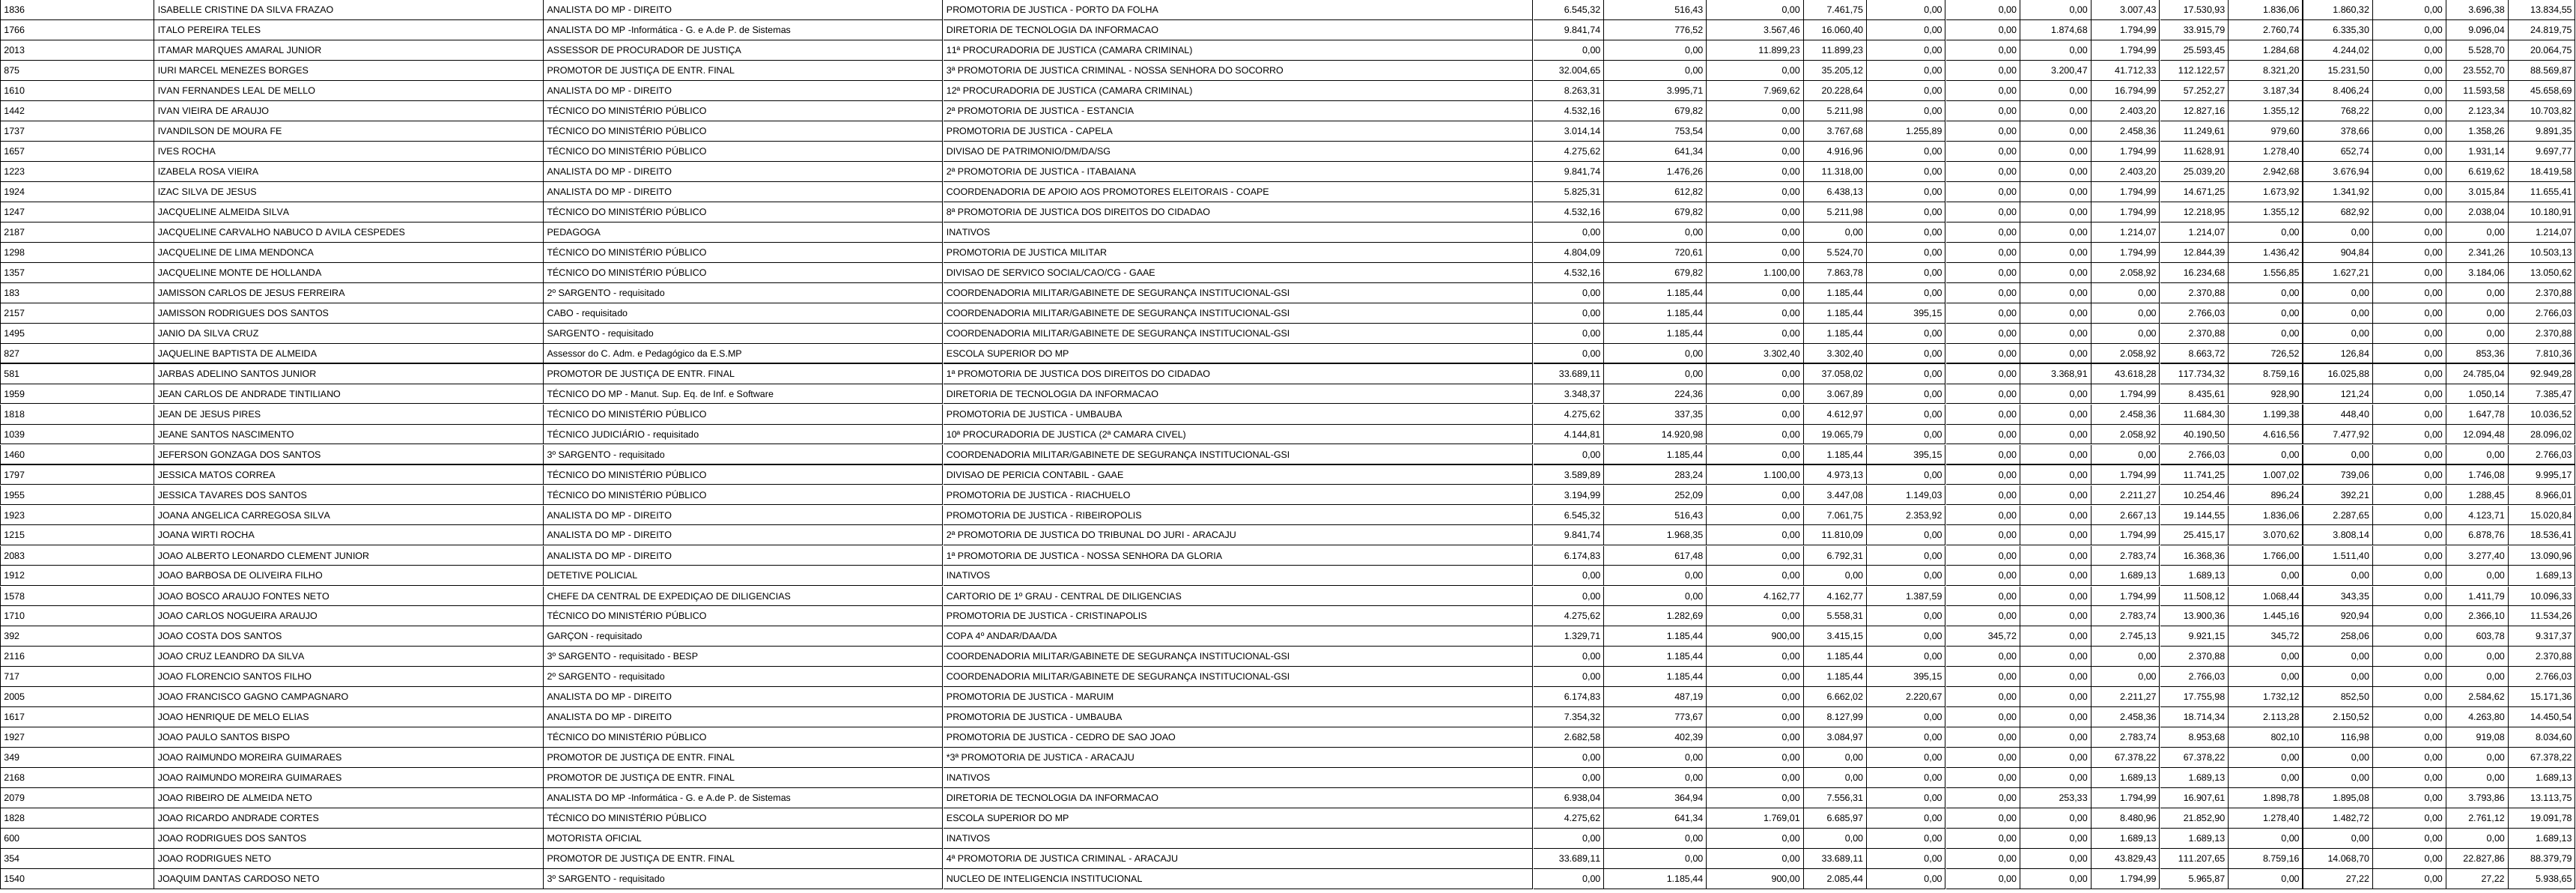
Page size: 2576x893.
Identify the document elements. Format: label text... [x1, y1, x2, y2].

table_cell 1.746,08 [2446, 465, 2508, 484]
table_cell 2.353,92 [1867, 506, 1945, 524]
table_cell 0,00 [2229, 445, 2302, 464]
table_cell JOAO RODRIGUES NETO [154, 849, 543, 868]
table_cell 11.249,61 [2160, 121, 2228, 141]
table_cell 2.220,67 [1867, 687, 1945, 706]
table_cell 0,00 [2020, 202, 2091, 222]
table_cell IVES ROCHA [154, 142, 543, 161]
table_cell 11.534,26 [2509, 606, 2575, 626]
table_cell 1ª PROMOTORIA DE JUSTICA - NOSSA SENHORA DA GLORIA [944, 546, 1532, 565]
table_cell 1.185,44 [1804, 303, 1866, 323]
table_cell 337,35 [1604, 405, 1706, 424]
table_cell DIRETORIA DE TECNOLOGIA DA INFORMACAO [944, 788, 1532, 808]
table_cell 1ª PROMOTORIA DE JUSTICA DOS DIREITOS DO CIDADAO [944, 364, 1532, 384]
table_cell TÉCNICO DO MINISTÉRIO PÚBLICO [544, 465, 942, 484]
table_cell 1923 [1, 506, 154, 524]
table_cell 0,00 [1946, 445, 2020, 464]
table_cell 7.477,92 [2303, 425, 2372, 444]
table_cell 1298 [1, 243, 154, 262]
table_cell 1.185,44 [1804, 324, 1866, 343]
table_cell 516,43 [1604, 506, 1706, 524]
table_cell ANALISTA DO MP - DIREITO [544, 506, 942, 524]
table_cell 0,00 [1946, 647, 2020, 666]
table_cell PROMOTORIA DE JUSTICA - MARUIM [944, 687, 1532, 706]
table_cell 0,00 [1534, 303, 1603, 323]
table_cell 0,00 [2373, 121, 2446, 141]
table_cell 4.275,62 [1534, 606, 1603, 626]
table_cell 0,00 [1946, 344, 2020, 363]
table_cell DIRETORIA DE TECNOLOGIA DA INFORMACAO [944, 384, 1532, 403]
table_cell 900,00 [1707, 626, 1803, 646]
table_cell 4.804,09 [1534, 243, 1603, 262]
table_cell 32.004,65 [1534, 61, 1603, 80]
table_cell 0,00 [2373, 445, 2446, 464]
table_cell 920,94 [2303, 606, 2372, 626]
table_cell 1.436,42 [2229, 243, 2302, 262]
table_cell 0,00 [2020, 506, 2091, 524]
table_header 1836 [1, 0, 154, 19]
table_cell 10.503,13 [2509, 243, 2575, 262]
table_cell 0,00 [1707, 687, 1803, 706]
table_cell 88.569,87 [2509, 61, 2575, 80]
table_cell 0,00 [2020, 606, 2091, 626]
table_cell 20.228,64 [1804, 81, 1866, 100]
table_cell 1.050,14 [2446, 384, 2508, 403]
table_cell 1442 [1, 101, 154, 121]
table_cell TÉCNICO JUDICIÁRIO - requisitado [544, 425, 942, 444]
table_cell 0,00 [2020, 324, 2091, 343]
table_cell 121,24 [2303, 384, 2372, 403]
table_cell 57.252,27 [2160, 81, 2228, 100]
table_cell 2.370,88 [2509, 647, 2575, 666]
table_cell JAMISSON RODRIGUES DOS SANTOS [154, 303, 543, 323]
table_cell 0,00 [2446, 223, 2508, 242]
table_cell TÉCNICO DO MINISTÉRIO PÚBLICO [544, 606, 942, 626]
table_cell 0,00 [1867, 727, 1945, 747]
table_cell 1.673,92 [2229, 182, 2302, 202]
table_cell 6.878,76 [2446, 525, 2508, 545]
table_cell SARGENTO - requisitado [544, 324, 942, 343]
table_cell ESCOLA SUPERIOR DO MP [944, 808, 1532, 828]
table_cell 2.370,88 [2509, 324, 2575, 343]
table_cell 0,00 [2020, 384, 2091, 403]
table_cell CARTORIO DE 1º GRAU - CENTRAL DE DILIGENCIAS [944, 587, 1532, 605]
table_cell 0,00 [1707, 829, 1803, 848]
table_cell 0,00 [2373, 707, 2446, 727]
table_cell 0,00 [1867, 384, 1945, 403]
table_cell 0,00 [2303, 768, 2372, 787]
table_cell TÉCNICO DO MP - Manut. Sup. Eq. de Inf. e Software [544, 384, 942, 403]
table_cell 0,00 [1867, 81, 1945, 100]
table_cell 28.096,02 [2509, 425, 2575, 444]
table_cell 641,34 [1604, 142, 1706, 161]
table_cell 12.827,16 [2160, 101, 2228, 121]
table_cell 641,34 [1604, 808, 1706, 828]
table_cell 0,00 [2446, 324, 2508, 343]
table_cell 11.508,12 [2160, 587, 2228, 605]
table_cell 0,00 [1946, 384, 2020, 403]
table_cell 0,00 [1946, 829, 2020, 848]
table_cell 1.689,13 [2092, 829, 2159, 848]
table_cell 1.766,00 [2229, 546, 2302, 565]
table_cell ANALISTA DO MP - DIREITO [544, 162, 942, 181]
table_cell COORDENADORIA MILITAR/GABINETE DE SEGURANÇA INSTITUCIONAL-GSI [944, 647, 1532, 666]
table_cell 1578 [1, 587, 154, 605]
table_cell PROMOTOR DE JUSTIÇA DE ENTR. FINAL [544, 748, 942, 767]
table_cell 827 [1, 344, 154, 363]
table_cell JOANA WIRTI ROCHA [154, 525, 543, 545]
table_cell 0,00 [1946, 182, 2020, 202]
table_cell 345,72 [1946, 626, 2020, 646]
table_cell 3.447,08 [1804, 485, 1866, 504]
table_cell 1.895,08 [2303, 788, 2372, 808]
table_cell 8.034,60 [2509, 727, 2575, 747]
table_cell 3.277,40 [2446, 546, 2508, 565]
table_cell 0,00 [2020, 546, 2091, 565]
table_cell 9.096,04 [2446, 20, 2508, 40]
table_cell 0,00 [2373, 788, 2446, 808]
table_cell 1657 [1, 142, 154, 161]
table_cell 0,00 [2303, 667, 2372, 686]
table_cell 0,00 [1946, 20, 2020, 40]
table_cell 0,00 [2446, 303, 2508, 323]
table_cell 2.766,03 [2509, 445, 2575, 464]
table_cell 1.185,44 [1804, 647, 1866, 666]
table_cell 6.174,83 [1534, 687, 1603, 706]
table_cell 9.841,74 [1534, 525, 1603, 545]
table_cell 14.068,70 [2303, 849, 2372, 868]
table_cell 27,22 [2303, 869, 2372, 889]
table_cell 45.658,69 [2509, 81, 2575, 100]
table_cell 2.403,20 [2092, 162, 2159, 181]
table_cell 0,00 [2373, 384, 2446, 403]
table_cell 0,00 [2020, 525, 2091, 545]
table_cell 0,00 [1946, 546, 2020, 565]
table_cell 0,00 [2446, 829, 2508, 848]
table_cell CABO - requisitado [544, 303, 942, 323]
table_cell 1.185,44 [1604, 283, 1706, 303]
table_cell 0,00 [2020, 808, 2091, 828]
table_cell 0,00 [1534, 324, 1603, 343]
table_cell ASSESSOR DE PROCURADOR DE JUSTIÇA [544, 40, 942, 60]
table_cell 11.655,41 [2509, 182, 2575, 202]
table_cell JOAQUIM DANTAS CARDOSO NETO [154, 869, 543, 889]
table_cell 0,00 [1804, 223, 1866, 242]
table_header ISABELLE CRISTINE DA SILVA FRAZAO [154, 0, 543, 19]
table_cell 2º SARGENTO - requisitado [544, 667, 942, 686]
table_cell 0,00 [2446, 445, 2508, 464]
table_cell 0,00 [2303, 829, 2372, 848]
table_cell 1.556,85 [2229, 263, 2302, 282]
table_cell 0,00 [2373, 202, 2446, 222]
table_cell 612,82 [1604, 182, 1706, 202]
table_cell JACQUELINE CARVALHO NABUCO D AVILA CESPEDES [154, 223, 543, 242]
table_cell Assessor do C. Adm. e Pedagógico da E.S.MP [544, 344, 942, 363]
table_cell 8.663,72 [2160, 344, 2228, 363]
table_cell 8.953,68 [2160, 727, 2228, 747]
table_cell 0,00 [1946, 405, 2020, 424]
table_cell 1.288,45 [2446, 485, 2508, 504]
table_cell 0,00 [1946, 707, 2020, 727]
table_cell 0,00 [1534, 829, 1603, 848]
table_cell 0,00 [1946, 162, 2020, 181]
table_cell 0,00 [2229, 566, 2302, 585]
table_cell JEAN DE JESUS PIRES [154, 405, 543, 424]
table_cell ANALISTA DO MP -Informática - G. e A.de P. de Sistemas [544, 20, 942, 40]
table_cell 726,52 [2229, 344, 2302, 363]
table_cell 1.007,02 [2229, 465, 2302, 484]
table_cell 0,00 [2303, 223, 2372, 242]
table_cell 0,00 [1867, 364, 1945, 384]
table_cell PROMOTORIA DE JUSTICA - RIBEIROPOLIS [944, 506, 1532, 524]
table_cell 0,00 [1534, 667, 1603, 686]
table_cell 1.100,00 [1707, 263, 1803, 282]
table_cell 0,00 [2020, 748, 2091, 767]
table_cell 0,00 [2373, 61, 2446, 80]
table_cell 7.969,62 [1707, 81, 1803, 100]
table_cell 0,00 [1867, 606, 1945, 626]
table_cell 0,00 [2092, 303, 2159, 323]
table_cell 1.214,07 [2092, 223, 2159, 242]
table_cell 1.794,99 [2092, 40, 2159, 60]
table_cell 67.378,22 [2092, 748, 2159, 767]
table_cell 0,00 [1604, 344, 1706, 363]
table_cell 773,67 [1604, 707, 1706, 727]
table_cell 0,00 [2373, 849, 2446, 868]
table_cell 5.524,70 [1804, 243, 1866, 262]
table_cell 0,00 [1867, 283, 1945, 303]
table_cell 8.127,99 [1804, 707, 1866, 727]
table_cell JOAO CRUZ LEANDRO DA SILVA [154, 647, 543, 666]
table_cell 13.050,62 [2509, 263, 2575, 282]
table_cell 40.190,50 [2160, 425, 2228, 444]
table_cell 776,52 [1604, 20, 1706, 40]
table_cell 6.174,83 [1534, 546, 1603, 565]
table_cell 2.745,13 [2092, 626, 2159, 646]
table_cell JOAO HENRIQUE DE MELO ELIAS [154, 707, 543, 727]
table_cell 3.184,06 [2446, 263, 2508, 282]
table_cell 0,00 [1946, 506, 2020, 524]
table_cell 739,06 [2303, 465, 2372, 484]
table_cell COORDENADORIA MILITAR/GABINETE DE SEGURANÇA INSTITUCIONAL-GSI [944, 445, 1532, 464]
table_cell 0,00 [1707, 748, 1803, 767]
table_cell 2.766,03 [2160, 667, 2228, 686]
table_cell 0,00 [1707, 121, 1803, 141]
table_cell 8.759,16 [2229, 849, 2302, 868]
table_cell 0,00 [2020, 566, 2091, 585]
table_cell 0,00 [1867, 61, 1945, 80]
table_cell 14.920,98 [1604, 425, 1706, 444]
table_cell 0,00 [2020, 485, 2091, 504]
table_cell 0,00 [2373, 243, 2446, 262]
table_cell 0,00 [1946, 667, 2020, 686]
table_cell 2.667,13 [2092, 506, 2159, 524]
table_cell 4.612,97 [1804, 405, 1866, 424]
table_cell 4.532,16 [1534, 263, 1603, 282]
table_cell 0,00 [1867, 869, 1945, 889]
table_cell 0,00 [2229, 667, 2302, 686]
table_cell 0,00 [2020, 849, 2091, 868]
table_cell 354 [1, 849, 154, 868]
table_cell 2º SARGENTO - requisitado [544, 283, 942, 303]
table_cell 2.458,36 [2092, 405, 2159, 424]
table_cell 3ª PROMOTORIA DE JUSTICA CRIMINAL - NOSSA SENHORA DO SOCORRO [944, 61, 1532, 80]
table_cell PROMOTORIA DE JUSTICA - RIACHUELO [944, 485, 1532, 504]
table_cell 19.091,78 [2509, 808, 2575, 828]
table_cell 0,00 [1604, 829, 1706, 848]
table_cell 0,00 [2373, 142, 2446, 161]
table_cell 13.113,75 [2509, 788, 2575, 808]
table_cell 0,00 [1867, 20, 1945, 40]
table_cell 0,00 [2092, 324, 2159, 343]
table_cell DETETIVE POLICIAL [544, 566, 942, 585]
table_cell 7.385,47 [2509, 384, 2575, 403]
table_cell 1927 [1, 727, 154, 747]
table_cell 0,00 [1534, 768, 1603, 787]
table_cell 10.254,46 [2160, 485, 2228, 504]
table_cell 617,48 [1604, 546, 1706, 565]
table_cell 7.863,78 [1804, 263, 1866, 282]
table_cell 919,08 [2446, 727, 2508, 747]
table_cell 0,00 [1707, 445, 1803, 464]
table_cell 0,00 [2373, 829, 2446, 848]
table_cell TÉCNICO DO MINISTÉRIO PÚBLICO [544, 727, 942, 747]
table_cell 1.255,89 [1867, 121, 1945, 141]
table_cell ITALO PEREIRA TELES [154, 20, 543, 40]
table_cell 1.214,07 [2509, 223, 2575, 242]
table_cell 20.064,75 [2509, 40, 2575, 60]
table_cell 0,00 [1946, 81, 2020, 100]
table_cell *3ª PROMOTORIA DE JUSTICA - ARACAJU [944, 748, 1532, 767]
table_cell 16.025,88 [2303, 364, 2372, 384]
table_cell 852,50 [2303, 687, 2372, 706]
table_cell 0,00 [2020, 182, 2091, 202]
table_cell 224,36 [1604, 384, 1706, 403]
table_cell 0,00 [1707, 142, 1803, 161]
table_cell DIVISAO DE SERVICO SOCIAL/CAO/CG - GAAE [944, 263, 1532, 282]
table_cell 2.682,58 [1534, 727, 1603, 747]
table_cell 1.794,99 [2092, 587, 2159, 605]
table_cell ANALISTA DO MP - DIREITO [544, 546, 942, 565]
table_cell IURI MARCEL MENEZES BORGES [154, 61, 543, 80]
table_cell JACQUELINE MONTE DE HOLLANDA [154, 263, 543, 282]
table_cell 768,22 [2303, 101, 2372, 121]
table_cell 5.825,31 [1534, 182, 1603, 202]
table_cell 35.205,12 [1804, 61, 1866, 80]
table_cell 0,00 [2229, 829, 2302, 848]
table_cell 1.185,44 [1604, 303, 1706, 323]
table_cell 1.278,40 [2229, 142, 2302, 161]
table_cell 2.458,36 [2092, 121, 2159, 141]
table_cell 1.185,44 [1804, 445, 1866, 464]
table_cell 1.185,44 [1804, 283, 1866, 303]
table_cell 6.545,32 [1534, 506, 1603, 524]
table_header 0,00 [1946, 0, 2020, 19]
table_cell 0,00 [2373, 566, 2446, 585]
table_cell 4.275,62 [1534, 808, 1603, 828]
table_cell 1766 [1, 20, 154, 40]
table_cell 0,00 [2020, 81, 2091, 100]
table_cell 4.162,77 [1707, 587, 1803, 605]
table_cell 22.827,86 [2446, 849, 2508, 868]
table_cell 3º SARGENTO - requisitado [544, 869, 942, 889]
table_cell 0,00 [2020, 223, 2091, 242]
table_cell 2.085,44 [1804, 869, 1866, 889]
table_cell 2.370,88 [2160, 324, 2228, 343]
table_cell 0,00 [1867, 566, 1945, 585]
table_cell 0,00 [2092, 445, 2159, 464]
table_cell 2187 [1, 223, 154, 242]
table_cell 1.511,40 [2303, 546, 2372, 565]
table_cell 1.355,12 [2229, 101, 2302, 121]
table_cell 392 [1, 626, 154, 646]
table_cell 0,00 [1946, 243, 2020, 262]
table_cell 10ª PROCURADORIA DE JUSTICA (2ª CAMARA CIVEL) [944, 425, 1532, 444]
table_cell 928,90 [2229, 384, 2302, 403]
table_cell 12.844,39 [2160, 243, 2228, 262]
table_cell 717 [1, 667, 154, 686]
table_cell 2.942,68 [2229, 162, 2302, 181]
table_cell 0,00 [2229, 223, 2302, 242]
table_cell 0,00 [1707, 566, 1803, 585]
table_cell 0,00 [1867, 162, 1945, 181]
table_cell 345,72 [2229, 626, 2302, 646]
table_cell 14.671,25 [2160, 182, 2228, 202]
table_cell 8.406,24 [2303, 81, 2372, 100]
table_cell 43.829,43 [2092, 849, 2159, 868]
table_cell 0,00 [1867, 243, 1945, 262]
table_cell 0,00 [1534, 223, 1603, 242]
table_cell ANALISTA DO MP - DIREITO [544, 707, 942, 727]
table_cell ANALISTA DO MP -Informática - G. e A.de P. de Sistemas [544, 788, 942, 808]
table_cell 0,00 [1707, 405, 1803, 424]
table_cell 679,82 [1604, 202, 1706, 222]
table_cell 116,98 [2303, 727, 2372, 747]
table_cell 0,00 [2373, 465, 2446, 484]
table_cell 1.794,99 [2092, 525, 2159, 545]
table_cell 3.348,37 [1534, 384, 1603, 403]
table_cell 4.275,62 [1534, 142, 1603, 161]
table_cell JESSICA MATOS CORREA [154, 465, 543, 484]
table_header 1.860,32 [2303, 0, 2372, 19]
table_cell 0,00 [1707, 768, 1803, 787]
table_cell 33.689,11 [1534, 364, 1603, 384]
table_cell 258,06 [2303, 626, 2372, 646]
table_cell 1.199,38 [2229, 405, 2302, 424]
table_cell 2.150,52 [2303, 707, 2372, 727]
table_cell 2.403,20 [2092, 101, 2159, 121]
table_cell 0,00 [1946, 101, 2020, 121]
table_cell JESSICA TAVARES DOS SANTOS [154, 485, 543, 504]
table_cell 0,00 [1707, 324, 1803, 343]
table_cell 2.766,03 [2160, 445, 2228, 464]
table_cell 0,00 [2020, 707, 2091, 727]
table_cell 0,00 [1804, 748, 1866, 767]
table_cell 25.593,45 [2160, 40, 2228, 60]
table_cell 0,00 [1707, 162, 1803, 181]
table_cell 0,00 [1867, 223, 1945, 242]
table_cell 0,00 [1867, 849, 1945, 868]
table_cell PROMOTOR DE JUSTIÇA DE ENTR. FINAL [544, 768, 942, 787]
table_cell DIVISAO DE PERICIA CONTABIL - GAAE [944, 465, 1532, 484]
table_cell 17.755,98 [2160, 687, 2228, 706]
table_cell PROMOTORIA DE JUSTICA - UMBAUBA [944, 405, 1532, 424]
table_cell 0,00 [1867, 425, 1945, 444]
table_cell 0,00 [2446, 667, 2508, 686]
table_cell 27,22 [2446, 869, 2508, 889]
table_cell 0,00 [1604, 40, 1706, 60]
table_cell JAQUELINE BAPTISTA DE ALMEIDA [154, 344, 543, 363]
table_cell 0,00 [2446, 647, 2508, 666]
table_cell 183 [1, 283, 154, 303]
table_cell 1.794,99 [2092, 243, 2159, 262]
table_cell 0,00 [1946, 727, 2020, 747]
table_cell 720,61 [1604, 243, 1706, 262]
table_cell 1.355,12 [2229, 202, 2302, 222]
table_cell 0,00 [2020, 303, 2091, 323]
table_cell 1357 [1, 263, 154, 282]
table_cell 0,00 [2303, 445, 2372, 464]
table_cell 0,00 [1946, 687, 2020, 706]
table_cell 6.792,31 [1804, 546, 1866, 565]
table_cell 378,66 [2303, 121, 2372, 141]
table_cell 0,00 [1946, 465, 2020, 484]
table_cell 0,00 [1946, 142, 2020, 161]
table_cell 0,00 [2373, 162, 2446, 181]
table_cell 802,10 [2229, 727, 2302, 747]
table_cell 16.368,36 [2160, 546, 2228, 565]
table_cell 12.094,48 [2446, 425, 2508, 444]
table_cell 11.593,58 [2446, 81, 2508, 100]
table_cell 1.214,07 [2160, 223, 2228, 242]
table_cell 0,00 [2020, 405, 2091, 424]
table_cell 2.211,27 [2092, 485, 2159, 504]
table_cell IZABELA ROSA VIEIRA [154, 162, 543, 181]
table_cell 0,00 [1946, 869, 2020, 889]
table_cell 875 [1, 61, 154, 80]
table_cell 0,00 [1946, 283, 2020, 303]
table_cell 2.761,12 [2446, 808, 2508, 828]
table_cell 2.370,88 [2509, 283, 2575, 303]
table_cell 1.874,68 [2020, 20, 2091, 40]
table_cell 0,00 [2020, 829, 2091, 848]
table_cell COORDENADORIA DE APOIO AOS PROMOTORES ELEITORAIS - COAPE [944, 182, 1532, 202]
table_cell 0,00 [1867, 142, 1945, 161]
table_cell 2.584,62 [2446, 687, 2508, 706]
table_cell 0,00 [2373, 182, 2446, 202]
table_cell 0,00 [2229, 768, 2302, 787]
table_cell 1.185,44 [1604, 324, 1706, 343]
table_cell 3.808,14 [2303, 525, 2372, 545]
table_header PROMOTORIA DE JUSTICA - PORTO DA FOLHA [944, 0, 1532, 19]
table_header 17.530,93 [2160, 0, 2228, 19]
table_cell 1.627,21 [2303, 263, 2372, 282]
table_cell ESCOLA SUPERIOR DO MP [944, 344, 1532, 363]
table_cell 3.767,68 [1804, 121, 1866, 141]
table_cell 0,00 [1534, 40, 1603, 60]
table_cell 395,15 [1867, 667, 1945, 686]
table_cell 0,00 [1867, 202, 1945, 222]
table_cell 979,60 [2229, 121, 2302, 141]
table_cell 1924 [1, 182, 154, 202]
table_cell 1.898,78 [2229, 788, 2302, 808]
table_cell 15.171,36 [2509, 687, 2575, 706]
table_cell 0,00 [1804, 829, 1866, 848]
table_cell 11.318,00 [1804, 162, 1866, 181]
table_cell 2168 [1, 768, 154, 787]
table_cell 0,00 [1867, 808, 1945, 828]
table_cell 1.284,68 [2229, 40, 2302, 60]
table_cell 0,00 [1867, 829, 1945, 848]
table_cell 0,00 [2373, 525, 2446, 545]
table_cell 33.689,11 [1534, 849, 1603, 868]
table_cell 1.794,99 [2092, 384, 2159, 403]
table_cell 0,00 [2020, 587, 2091, 605]
table_cell 0,00 [1707, 364, 1803, 384]
table_cell 0,00 [2020, 465, 2091, 484]
table_cell 18.714,34 [2160, 707, 2228, 727]
table_cell 19.144,55 [2160, 506, 2228, 524]
table_header ANALISTA DO MP - DIREITO [544, 0, 942, 19]
table_cell 5.528,70 [2446, 40, 2508, 60]
table_cell 753,54 [1604, 121, 1706, 141]
table_cell 0,00 [1604, 748, 1706, 767]
table_cell 0,00 [1946, 364, 2020, 384]
table_cell 4.275,62 [1534, 405, 1603, 424]
table_cell 1.689,13 [2160, 768, 2228, 787]
table_cell 3.200,47 [2020, 61, 2091, 80]
table_cell 2.058,92 [2092, 425, 2159, 444]
table_cell 0,00 [2020, 121, 2091, 141]
table_cell 16.060,40 [1804, 20, 1866, 40]
table_cell 679,82 [1604, 263, 1706, 282]
table_cell PROMOTORIA DE JUSTICA - UMBAUBA [944, 707, 1532, 727]
table_cell 0,00 [2020, 626, 2091, 646]
table_cell 0,00 [1867, 405, 1945, 424]
table_cell 3.995,71 [1604, 81, 1706, 100]
table_cell 14.450,54 [2509, 707, 2575, 727]
table_cell IVANDILSON DE MOURA FE [154, 121, 543, 141]
table_cell IZAC SILVA DE JESUS [154, 182, 543, 202]
table_cell 0,00 [1946, 525, 2020, 545]
table_cell 1912 [1, 566, 154, 585]
table_cell 0,00 [2020, 647, 2091, 666]
table_cell 283,24 [1604, 465, 1706, 484]
table_cell 0,00 [1707, 849, 1803, 868]
table_cell 88.379,79 [2509, 849, 2575, 868]
table_cell 15.020,84 [2509, 506, 2575, 524]
table_cell 3.084,97 [1804, 727, 1866, 747]
table_cell 0,00 [1707, 384, 1803, 403]
table_cell 41.712,33 [2092, 61, 2159, 80]
table_cell 0,00 [1946, 40, 2020, 60]
table_cell 1.794,99 [2092, 202, 2159, 222]
table_cell 1710 [1, 606, 154, 626]
table_cell 2.458,36 [2092, 707, 2159, 727]
table_cell 0,00 [2303, 566, 2372, 585]
table_cell JOAO RODRIGUES DOS SANTOS [154, 829, 543, 848]
table_cell 1.185,44 [1604, 869, 1706, 889]
table_cell JOAO FLORENCIO SANTOS FILHO [154, 667, 543, 686]
table_cell 0,00 [1604, 768, 1706, 787]
table_cell 2ª PROMOTORIA DE JUSTICA - ESTANCIA [944, 101, 1532, 121]
table_cell 3.070,62 [2229, 525, 2302, 545]
table_cell 10.703,82 [2509, 101, 2575, 121]
table_cell 1818 [1, 405, 154, 424]
table_cell 2.366,10 [2446, 606, 2508, 626]
table_cell ANALISTA DO MP - DIREITO [544, 525, 942, 545]
table_cell 395,15 [1867, 445, 1945, 464]
table_cell 0,00 [1946, 121, 2020, 141]
table_cell 8ª PROMOTORIA DE JUSTICA DOS DIREITOS DO CIDADAO [944, 202, 1532, 222]
table_cell 92.949,28 [2509, 364, 2575, 384]
table_cell 0,00 [2373, 81, 2446, 100]
table_cell 3.415,15 [1804, 626, 1866, 646]
table_cell 4.532,16 [1534, 101, 1603, 121]
table_cell 0,00 [1867, 546, 1945, 565]
table_cell PROMOTORIA DE JUSTICA - CAPELA [944, 121, 1532, 141]
table_cell 2013 [1, 40, 154, 60]
table_cell COORDENADORIA MILITAR/GABINETE DE SEGURANÇA INSTITUCIONAL-GSI [944, 667, 1532, 686]
table_cell JOAO ALBERTO LEONARDO CLEMENT JUNIOR [154, 546, 543, 565]
table_cell 0,00 [1804, 566, 1866, 585]
table_cell 1.689,13 [2160, 829, 2228, 848]
table_cell 8.966,01 [2509, 485, 2575, 504]
table_cell 25.039,20 [2160, 162, 2228, 181]
table_cell 1.689,13 [2509, 566, 2575, 585]
table_header 1.836,06 [2229, 0, 2302, 19]
table_cell 0,00 [1946, 748, 2020, 767]
table_cell 1247 [1, 202, 154, 222]
table_cell 343,35 [2303, 587, 2372, 605]
table_cell 1.185,44 [1604, 626, 1706, 646]
table_cell 252,09 [1604, 485, 1706, 504]
table_cell 0,00 [2373, 20, 2446, 40]
table_header 0,00 [2373, 0, 2446, 19]
table_cell 0,00 [1534, 566, 1603, 585]
table_cell INATIVOS [944, 566, 1532, 585]
table_cell 1.185,44 [1804, 667, 1866, 686]
table_cell 1495 [1, 324, 154, 343]
table_cell 111.207,65 [2160, 849, 2228, 868]
table_cell 6.438,13 [1804, 182, 1866, 202]
table_cell 0,00 [2020, 425, 2091, 444]
table_cell 0,00 [1707, 525, 1803, 545]
table_cell 1828 [1, 808, 154, 828]
table_cell 0,00 [1604, 364, 1706, 384]
table_cell PROMOTORIA DE JUSTICA - CEDRO DE SAO JOAO [944, 727, 1532, 747]
table_cell 364,94 [1604, 788, 1706, 808]
table_cell 0,00 [1707, 707, 1803, 727]
table_cell PEDAGOGA [544, 223, 942, 242]
table_cell 0,00 [1707, 202, 1803, 222]
table_cell 1460 [1, 445, 154, 464]
table_header 3.007,43 [2092, 0, 2159, 19]
table_cell JACQUELINE DE LIMA MENDONCA [154, 243, 543, 262]
table_cell 5.938,65 [2509, 869, 2575, 889]
table_cell 1617 [1, 707, 154, 727]
table_cell 0,00 [1946, 324, 2020, 343]
table_cell 2083 [1, 546, 154, 565]
table_cell 3.793,86 [2446, 788, 2508, 808]
table_cell 1.794,99 [2092, 142, 2159, 161]
table_cell 13.090,96 [2509, 546, 2575, 565]
table_cell 1.689,13 [2092, 768, 2159, 787]
table_cell 3.187,34 [2229, 81, 2302, 100]
table_cell JOANA ANGELICA CARREGOSA SILVA [154, 506, 543, 524]
table_cell 0,00 [1867, 182, 1945, 202]
table_cell 6.662,02 [1804, 687, 1866, 706]
table_cell 3.589,89 [1534, 465, 1603, 484]
table_cell 4ª PROMOTORIA DE JUSTICA CRIMINAL - ARACAJU [944, 849, 1532, 868]
table_cell 11.810,09 [1804, 525, 1866, 545]
table_cell 0,00 [1867, 768, 1945, 787]
table_cell 1.794,99 [2092, 465, 2159, 484]
table_cell 0,00 [2373, 425, 2446, 444]
table_cell JOAO BARBOSA DE OLIVEIRA FILHO [154, 566, 543, 585]
table_cell 0,00 [2373, 283, 2446, 303]
table_cell 0,00 [1707, 243, 1803, 262]
table_cell 0,00 [1946, 808, 2020, 828]
table_header 0,00 [1707, 0, 1803, 19]
table_cell 5.211,98 [1804, 101, 1866, 121]
table_cell 2ª PROMOTORIA DE JUSTICA DO TRIBUNAL DO JURI - ARACAJU [944, 525, 1532, 545]
table_cell 0,00 [2020, 101, 2091, 121]
table_cell JOAO RAIMUNDO MOREIRA GUIMARAES [154, 748, 543, 767]
table_cell 0,00 [2446, 748, 2508, 767]
table_cell 12.218,95 [2160, 202, 2228, 222]
table_cell 0,00 [1707, 667, 1803, 686]
table_cell PROMOTORIA DE JUSTICA - CRISTINAPOLIS [944, 606, 1532, 626]
table_cell 0,00 [1946, 61, 2020, 80]
table_cell 1.689,13 [2160, 566, 2228, 585]
table_cell 1.968,35 [1604, 525, 1706, 545]
table_cell 0,00 [2092, 283, 2159, 303]
table_cell 0,00 [1867, 344, 1945, 363]
table_cell 11.899,23 [1707, 40, 1803, 60]
table_cell 0,00 [1946, 606, 2020, 626]
table_cell 0,00 [2373, 485, 2446, 504]
table_cell 0,00 [1534, 283, 1603, 303]
table_cell PROMOTOR DE JUSTIÇA DE ENTR. FINAL [544, 849, 942, 868]
table_cell 1.689,13 [2509, 768, 2575, 787]
table_cell 5.558,31 [1804, 606, 1866, 626]
table_cell 37.058,02 [1804, 364, 1866, 384]
table_cell 2.760,74 [2229, 20, 2302, 40]
table_cell 9.317,37 [2509, 626, 2575, 646]
table_cell 0,00 [1604, 223, 1706, 242]
table_cell 0,00 [1867, 465, 1945, 484]
table_cell 0,00 [1707, 61, 1803, 80]
table_cell 0,00 [2373, 263, 2446, 282]
table_cell 1.794,99 [2092, 182, 2159, 202]
table_cell 0,00 [2020, 445, 2091, 464]
table_cell 0,00 [1867, 101, 1945, 121]
table_cell JOAO CARLOS NOGUEIRA ARAUJO [154, 606, 543, 626]
table_cell DIRETORIA DE TECNOLOGIA DA INFORMACAO [944, 20, 1532, 40]
table_cell 8.480,96 [2092, 808, 2159, 828]
table_cell JOAO PAULO SANTOS BISPO [154, 727, 543, 747]
table_header 0,00 [2020, 0, 2091, 19]
table_cell JOAO FRANCISCO GAGNO CAMPAGNARO [154, 687, 543, 706]
table_cell 0,00 [1707, 506, 1803, 524]
table_cell 0,00 [2303, 283, 2372, 303]
table_header 516,43 [1604, 0, 1706, 19]
table_cell 67.378,22 [2160, 748, 2228, 767]
table_cell 16.907,61 [2160, 788, 2228, 808]
table_cell PROMOTOR DE JUSTIÇA DE ENTR. FINAL [544, 61, 942, 80]
table_cell 9.841,74 [1534, 162, 1603, 181]
table_cell 0,00 [2020, 263, 2091, 282]
table_cell 10.036,52 [2509, 405, 2575, 424]
table_cell 1223 [1, 162, 154, 181]
table_cell 0,00 [1534, 748, 1603, 767]
table_cell INATIVOS [944, 829, 1532, 848]
table_cell 0,00 [2020, 283, 2091, 303]
table_cell 12ª PROCURADORIA DE JUSTICA (CAMARA CRIMINAL) [944, 81, 1532, 100]
table_cell 682,92 [2303, 202, 2372, 222]
table_cell 0,00 [2020, 243, 2091, 262]
table_cell 0,00 [1707, 647, 1803, 666]
table_cell NUCLEO DE INTELIGENCIA INSTITUCIONAL [944, 869, 1532, 889]
table_cell 1959 [1, 384, 154, 403]
table_cell COORDENADORIA MILITAR/GABINETE DE SEGURANÇA INSTITUCIONAL-GSI [944, 303, 1532, 323]
table_cell 0,00 [2229, 303, 2302, 323]
table_cell 0,00 [1946, 425, 2020, 444]
table_cell 2.370,88 [2160, 283, 2228, 303]
table_cell MOTORISTA OFICIAL [544, 829, 942, 848]
table_cell 679,82 [1604, 101, 1706, 121]
table_cell 0,00 [2020, 667, 2091, 686]
table_cell 0,00 [2092, 647, 2159, 666]
table_cell 904,84 [2303, 243, 2372, 262]
table_cell 19.065,79 [1804, 425, 1866, 444]
table_cell 0,00 [2020, 40, 2091, 60]
table_cell 0,00 [2373, 40, 2446, 60]
table_cell 900,00 [1707, 869, 1803, 889]
table_cell 0,00 [2303, 647, 2372, 666]
table_cell TÉCNICO DO MINISTÉRIO PÚBLICO [544, 485, 942, 504]
table_cell 0,00 [1867, 40, 1945, 60]
table_cell 1.278,40 [2229, 808, 2302, 828]
table_cell 253,33 [2020, 788, 2091, 808]
table_cell JEFERSON GONZAGA DOS SANTOS [154, 445, 543, 464]
table_cell 1.732,12 [2229, 687, 2302, 706]
table_cell 7.810,36 [2509, 344, 2575, 363]
table_cell 4.144,81 [1534, 425, 1603, 444]
table_cell PROMOTOR DE JUSTIÇA DE ENTR. FINAL [544, 364, 942, 384]
table_cell 4.162,77 [1804, 587, 1866, 605]
table_cell 1.387,59 [1867, 587, 1945, 605]
table_cell 1.931,14 [2446, 142, 2508, 161]
table_cell 3.368,91 [2020, 364, 2091, 384]
table_cell ANALISTA DO MP - DIREITO [544, 182, 942, 202]
table_cell 0,00 [2020, 344, 2091, 363]
table_cell 2ª PROMOTORIA DE JUSTICA - ITABAIANA [944, 162, 1532, 181]
table_cell 10.180,91 [2509, 202, 2575, 222]
table_cell 5.965,87 [2160, 869, 2228, 889]
table_cell 117.734,32 [2160, 364, 2228, 384]
table_cell ANALISTA DO MP - DIREITO [544, 81, 942, 100]
table_cell 0,00 [1867, 647, 1945, 666]
table_cell 1.445,16 [2229, 606, 2302, 626]
table_cell 1.100,00 [1707, 465, 1803, 484]
table_cell 0,00 [1707, 788, 1803, 808]
table_cell 2079 [1, 788, 154, 808]
table_cell 0,00 [2373, 808, 2446, 828]
table_cell 0,00 [2373, 687, 2446, 706]
table_cell 0,00 [2229, 748, 2302, 767]
table_cell 7.556,31 [1804, 788, 1866, 808]
table_cell 3.067,89 [1804, 384, 1866, 403]
table_cell TÉCNICO DO MINISTÉRIO PÚBLICO [544, 263, 942, 282]
table_cell 2.058,92 [2092, 263, 2159, 282]
table_cell 33.689,11 [1804, 849, 1866, 868]
table_cell 8.435,61 [2160, 384, 2228, 403]
table_cell 2.038,04 [2446, 202, 2508, 222]
table_cell 1.411,79 [2446, 587, 2508, 605]
table_cell 1797 [1, 465, 154, 484]
table_cell 3.302,40 [1707, 344, 1803, 363]
table_cell 0,00 [2229, 283, 2302, 303]
table_cell 67.378,22 [2509, 748, 2575, 767]
table_cell 0,00 [1804, 768, 1866, 787]
table_cell 3.567,46 [1707, 20, 1803, 40]
table_cell JACQUELINE ALMEIDA SILVA [154, 202, 543, 222]
table_cell 0,00 [2303, 303, 2372, 323]
table_cell 2005 [1, 687, 154, 706]
table_cell JOAO RIBEIRO DE ALMEIDA NETO [154, 788, 543, 808]
table_cell 0,00 [1604, 566, 1706, 585]
table_cell 2.783,74 [2092, 727, 2159, 747]
table_cell 1737 [1, 121, 154, 141]
table_cell 0,00 [1867, 324, 1945, 343]
table_cell 0,00 [2373, 344, 2446, 363]
table_cell 13.900,36 [2160, 606, 2228, 626]
table_cell 112.122,57 [2160, 61, 2228, 80]
table_cell 3.194,99 [1534, 485, 1603, 504]
table_cell 2.123,34 [2446, 101, 2508, 121]
table_cell 2157 [1, 303, 154, 323]
table_cell 15.231,50 [2303, 61, 2372, 80]
table_cell 3.676,94 [2303, 162, 2372, 181]
table_cell 11.741,25 [2160, 465, 2228, 484]
table_cell TÉCNICO DO MINISTÉRIO PÚBLICO [544, 405, 942, 424]
table_cell 18.419,58 [2509, 162, 2575, 181]
table_cell JOAO BOSCO ARAUJO FONTES NETO [154, 587, 543, 605]
table_cell 0,00 [2373, 748, 2446, 767]
table_cell 1215 [1, 525, 154, 545]
table_cell 1.358,26 [2446, 121, 2508, 141]
table_cell 0,00 [2446, 283, 2508, 303]
table_cell 6.938,04 [1534, 788, 1603, 808]
table_cell 126,84 [2303, 344, 2372, 363]
table_cell 33.915,79 [2160, 20, 2228, 40]
table_cell 1.647,78 [2446, 405, 2508, 424]
table_cell 0,00 [2303, 748, 2372, 767]
table_cell 1.794,99 [2092, 20, 2159, 40]
table_cell 9.921,15 [2160, 626, 2228, 646]
table_cell 4.616,56 [2229, 425, 2302, 444]
table_cell 0,00 [1867, 626, 1945, 646]
table_cell 1.341,92 [2303, 182, 2372, 202]
table_cell 0,00 [1867, 525, 1945, 545]
table_cell 43.618,28 [2092, 364, 2159, 384]
table_cell JOAO COSTA DOS SANTOS [154, 626, 543, 646]
table_cell 600 [1, 829, 154, 848]
table_cell 0,00 [1604, 849, 1706, 868]
table_cell 1.185,44 [1604, 647, 1706, 666]
table_cell 652,74 [2303, 142, 2372, 161]
table_cell 0,00 [1707, 182, 1803, 202]
table_cell 11.899,23 [1804, 40, 1866, 60]
table_cell JAMISSON CARLOS DE JESUS FERREIRA [154, 283, 543, 303]
table_cell 0,00 [1707, 283, 1803, 303]
table_cell 1039 [1, 425, 154, 444]
table_cell 2.766,03 [2509, 667, 2575, 686]
table_cell 11ª PROCURADORIA DE JUSTICA (CAMARA CRIMINAL) [944, 40, 1532, 60]
table_cell 0,00 [1946, 223, 2020, 242]
table_cell 0,00 [2373, 546, 2446, 565]
table_cell 9.841,74 [1534, 20, 1603, 40]
table_cell 0,00 [2020, 869, 2091, 889]
table_cell 6.685,97 [1804, 808, 1866, 828]
table_cell 2.370,88 [2160, 647, 2228, 666]
table_cell 7.354,32 [1534, 707, 1603, 727]
table_cell 0,00 [1946, 587, 2020, 605]
table_cell 0,00 [1534, 344, 1603, 363]
table_cell 0,00 [2373, 506, 2446, 524]
table_cell 0,00 [2092, 667, 2159, 686]
table_cell 1.689,13 [2092, 566, 2159, 585]
table_cell 3.302,40 [1804, 344, 1866, 363]
table_cell 2.766,03 [2160, 303, 2228, 323]
table_cell JOAO RAIMUNDO MOREIRA GUIMARAES [154, 768, 543, 787]
table_cell 2.058,92 [2092, 344, 2159, 363]
table_cell 392,21 [2303, 485, 2372, 504]
table_cell JEANE SANTOS NASCIMENTO [154, 425, 543, 444]
table_header 3.696,38 [2446, 0, 2508, 19]
table_cell 0,00 [2446, 768, 2508, 787]
table_cell 5.211,98 [1804, 202, 1866, 222]
table_cell 0,00 [1707, 223, 1803, 242]
table_cell IVAN FERNANDES LEAL DE MELLO [154, 81, 543, 100]
table_cell 25.415,17 [2160, 525, 2228, 545]
table_cell 0,00 [1946, 768, 2020, 787]
table_cell COORDENADORIA MILITAR/GABINETE DE SEGURANÇA INSTITUCIONAL-GSI [944, 283, 1532, 303]
table_header 7.461,75 [1804, 0, 1866, 19]
table_cell 6.619,62 [2446, 162, 2508, 181]
table_cell 0,00 [1707, 606, 1803, 626]
table_cell 4.263,80 [2446, 707, 2508, 727]
table_cell 0,00 [1946, 788, 2020, 808]
table_cell 1.476,26 [1604, 162, 1706, 181]
table_cell 23.552,70 [2446, 61, 2508, 80]
table_cell ITAMAR MARQUES AMARAL JUNIOR [154, 40, 543, 60]
table_cell 853,36 [2446, 344, 2508, 363]
table_cell 6.335,30 [2303, 20, 2372, 40]
table_cell 0,00 [2303, 324, 2372, 343]
table_cell 11.684,30 [2160, 405, 2228, 424]
table_cell JOAO RICARDO ANDRADE CORTES [154, 808, 543, 828]
table_cell TÉCNICO DO MINISTÉRIO PÚBLICO [544, 121, 942, 141]
table_cell 1.794,99 [2092, 788, 2159, 808]
table_cell 487,19 [1604, 687, 1706, 706]
table_cell 0,00 [2373, 768, 2446, 787]
table_cell 3.014,14 [1534, 121, 1603, 141]
table_cell 2116 [1, 647, 154, 666]
table_cell 0,00 [2373, 626, 2446, 646]
table_cell DIVISAO DE PATRIMONIO/DM/DA/SG [944, 142, 1532, 161]
table_cell COPA 4º ANDAR/DAA/DA [944, 626, 1532, 646]
table_cell 0,00 [2229, 869, 2302, 889]
table_cell 603,78 [2446, 626, 2508, 646]
table_cell JEAN CARLOS DE ANDRADE TINTILIANO [154, 384, 543, 403]
table_cell 4.244,02 [2303, 40, 2372, 60]
table_cell 2.211,27 [2092, 687, 2159, 706]
table_cell ANALISTA DO MP - DIREITO [544, 687, 942, 706]
table_cell 0,00 [1707, 485, 1803, 504]
table_cell 0,00 [1867, 707, 1945, 727]
table_cell IVAN VIEIRA DE ARAUJO [154, 101, 543, 121]
table_cell 0,00 [2020, 162, 2091, 181]
table_cell 11.628,91 [2160, 142, 2228, 161]
table_cell 2.783,74 [2092, 546, 2159, 565]
table_cell 0,00 [2373, 647, 2446, 666]
table_cell 10.096,33 [2509, 587, 2575, 605]
table_cell 0,00 [2373, 869, 2446, 889]
table_cell 1.149,03 [1867, 485, 1945, 504]
table_cell JANIO DA SILVA CRUZ [154, 324, 543, 343]
table_cell TÉCNICO DO MINISTÉRIO PÚBLICO [544, 202, 942, 222]
table_cell 18.536,41 [2509, 525, 2575, 545]
table_cell 0,00 [2020, 687, 2091, 706]
table_cell 1.689,13 [2509, 829, 2575, 848]
table_cell 0,00 [1867, 788, 1945, 808]
table_cell 1.769,01 [1707, 808, 1803, 828]
table_cell 0,00 [1534, 587, 1603, 605]
table_cell 395,15 [1867, 303, 1945, 323]
table_cell 0,00 [1707, 727, 1803, 747]
table_cell 1.185,44 [1604, 667, 1706, 686]
table_header 0,00 [1867, 0, 1945, 19]
table_cell 0,00 [2373, 324, 2446, 343]
table_cell 0,00 [2373, 101, 2446, 121]
table_cell 3.015,84 [2446, 182, 2508, 202]
table_cell 3º SARGENTO - requisitado - BESP [544, 647, 942, 666]
table_cell 0,00 [2373, 606, 2446, 626]
table_cell 0,00 [2373, 223, 2446, 242]
table_cell 349 [1, 748, 154, 767]
table_cell 8.263,31 [1534, 81, 1603, 100]
table_cell 0,00 [2229, 647, 2302, 666]
table_cell 0,00 [1604, 587, 1706, 605]
table_cell 2.341,26 [2446, 243, 2508, 262]
table_cell 7.061,75 [1804, 506, 1866, 524]
table_cell 24.785,04 [2446, 364, 2508, 384]
table_cell 2.766,03 [2509, 303, 2575, 323]
table_cell 0,00 [1867, 748, 1945, 767]
table_cell INATIVOS [944, 768, 1532, 787]
table_cell CHEFE DA CENTRAL DE EXPEDIÇAO DE DILIGENCIAS [544, 587, 942, 605]
table_cell 1.282,69 [1604, 606, 1706, 626]
table_cell 21.852,90 [2160, 808, 2228, 828]
table_header 6.545,32 [1534, 0, 1603, 19]
table_cell 1610 [1, 81, 154, 100]
table_cell 0,00 [1534, 647, 1603, 666]
table_cell 402,39 [1604, 727, 1706, 747]
table_cell COORDENADORIA MILITAR/GABINETE DE SEGURANÇA INSTITUCIONAL-GSI [944, 324, 1532, 343]
table_cell 0,00 [2373, 667, 2446, 686]
table_cell 2.783,74 [2092, 606, 2159, 626]
table_cell 581 [1, 364, 154, 384]
table_cell 9.995,17 [2509, 465, 2575, 484]
table_cell 0,00 [2373, 364, 2446, 384]
table_cell 1955 [1, 485, 154, 504]
table_cell 4.973,13 [1804, 465, 1866, 484]
table_cell 9.891,35 [2509, 121, 2575, 141]
table_cell 1.329,71 [1534, 626, 1603, 646]
table_cell 0,00 [2020, 142, 2091, 161]
table_cell 0,00 [2373, 405, 2446, 424]
table_cell 1.836,06 [2229, 506, 2302, 524]
table_cell JARBAS ADELINO SANTOS JUNIOR [154, 364, 543, 384]
table_cell 0,00 [1707, 425, 1803, 444]
table_cell 24.819,75 [2509, 20, 2575, 40]
table_cell 0,00 [1946, 263, 2020, 282]
table_cell 9.697,77 [2509, 142, 2575, 161]
table_cell 1540 [1, 869, 154, 889]
table_cell 1.068,44 [2229, 587, 2302, 605]
table_cell TÉCNICO DO MINISTÉRIO PÚBLICO [544, 243, 942, 262]
table_cell 8.321,20 [2229, 61, 2302, 80]
table_cell 0,00 [1946, 566, 2020, 585]
table_cell 0,00 [1534, 445, 1603, 464]
table_cell 0,00 [2229, 324, 2302, 343]
table_cell 448,40 [2303, 405, 2372, 424]
table_cell 16.794,99 [2092, 81, 2159, 100]
table_cell GARÇON - requisitado [544, 626, 942, 646]
table_cell PROMOTORIA DE JUSTICA MILITAR [944, 243, 1532, 262]
table_cell 2.113,28 [2229, 707, 2302, 727]
table_cell INATIVOS [944, 223, 1532, 242]
table_cell 0,00 [1946, 303, 2020, 323]
table_cell 0,00 [2373, 587, 2446, 605]
table_cell TÉCNICO DO MINISTÉRIO PÚBLICO [544, 142, 942, 161]
table_cell 4.123,71 [2446, 506, 2508, 524]
table_cell 0,00 [1946, 202, 2020, 222]
table_cell 0,00 [2446, 566, 2508, 585]
table_header 13.834,55 [2509, 0, 2575, 19]
table_cell 896,24 [2229, 485, 2302, 504]
table_cell 4.916,96 [1804, 142, 1866, 161]
table_cell 16.234,68 [2160, 263, 2228, 282]
table_cell 0,00 [1707, 303, 1803, 323]
table_cell 3º SARGENTO - requisitado [544, 445, 942, 464]
table_cell TÉCNICO DO MINISTÉRIO PÚBLICO [544, 808, 942, 828]
table_cell 0,00 [1946, 849, 2020, 868]
table_cell 0,00 [2020, 768, 2091, 787]
table_cell 1.482,72 [2303, 808, 2372, 828]
table_cell 1.185,44 [1604, 445, 1706, 464]
table_cell 2.287,65 [2303, 506, 2372, 524]
table_cell 8.759,16 [2229, 364, 2302, 384]
table_cell TÉCNICO DO MINISTÉRIO PÚBLICO [544, 101, 942, 121]
table_cell 0,00 [1946, 485, 2020, 504]
table_cell 0,00 [1867, 263, 1945, 282]
table_cell 0,00 [2373, 303, 2446, 323]
table_cell 1.794,99 [2092, 869, 2159, 889]
table_cell 0,00 [1534, 869, 1603, 889]
table_cell 0,00 [1707, 101, 1803, 121]
table_cell 4.532,16 [1534, 202, 1603, 222]
table_cell 0,00 [2373, 727, 2446, 747]
table_cell 0,00 [1604, 61, 1706, 80]
table_cell 0,00 [2020, 727, 2091, 747]
table_cell 0,00 [1707, 546, 1803, 565]
